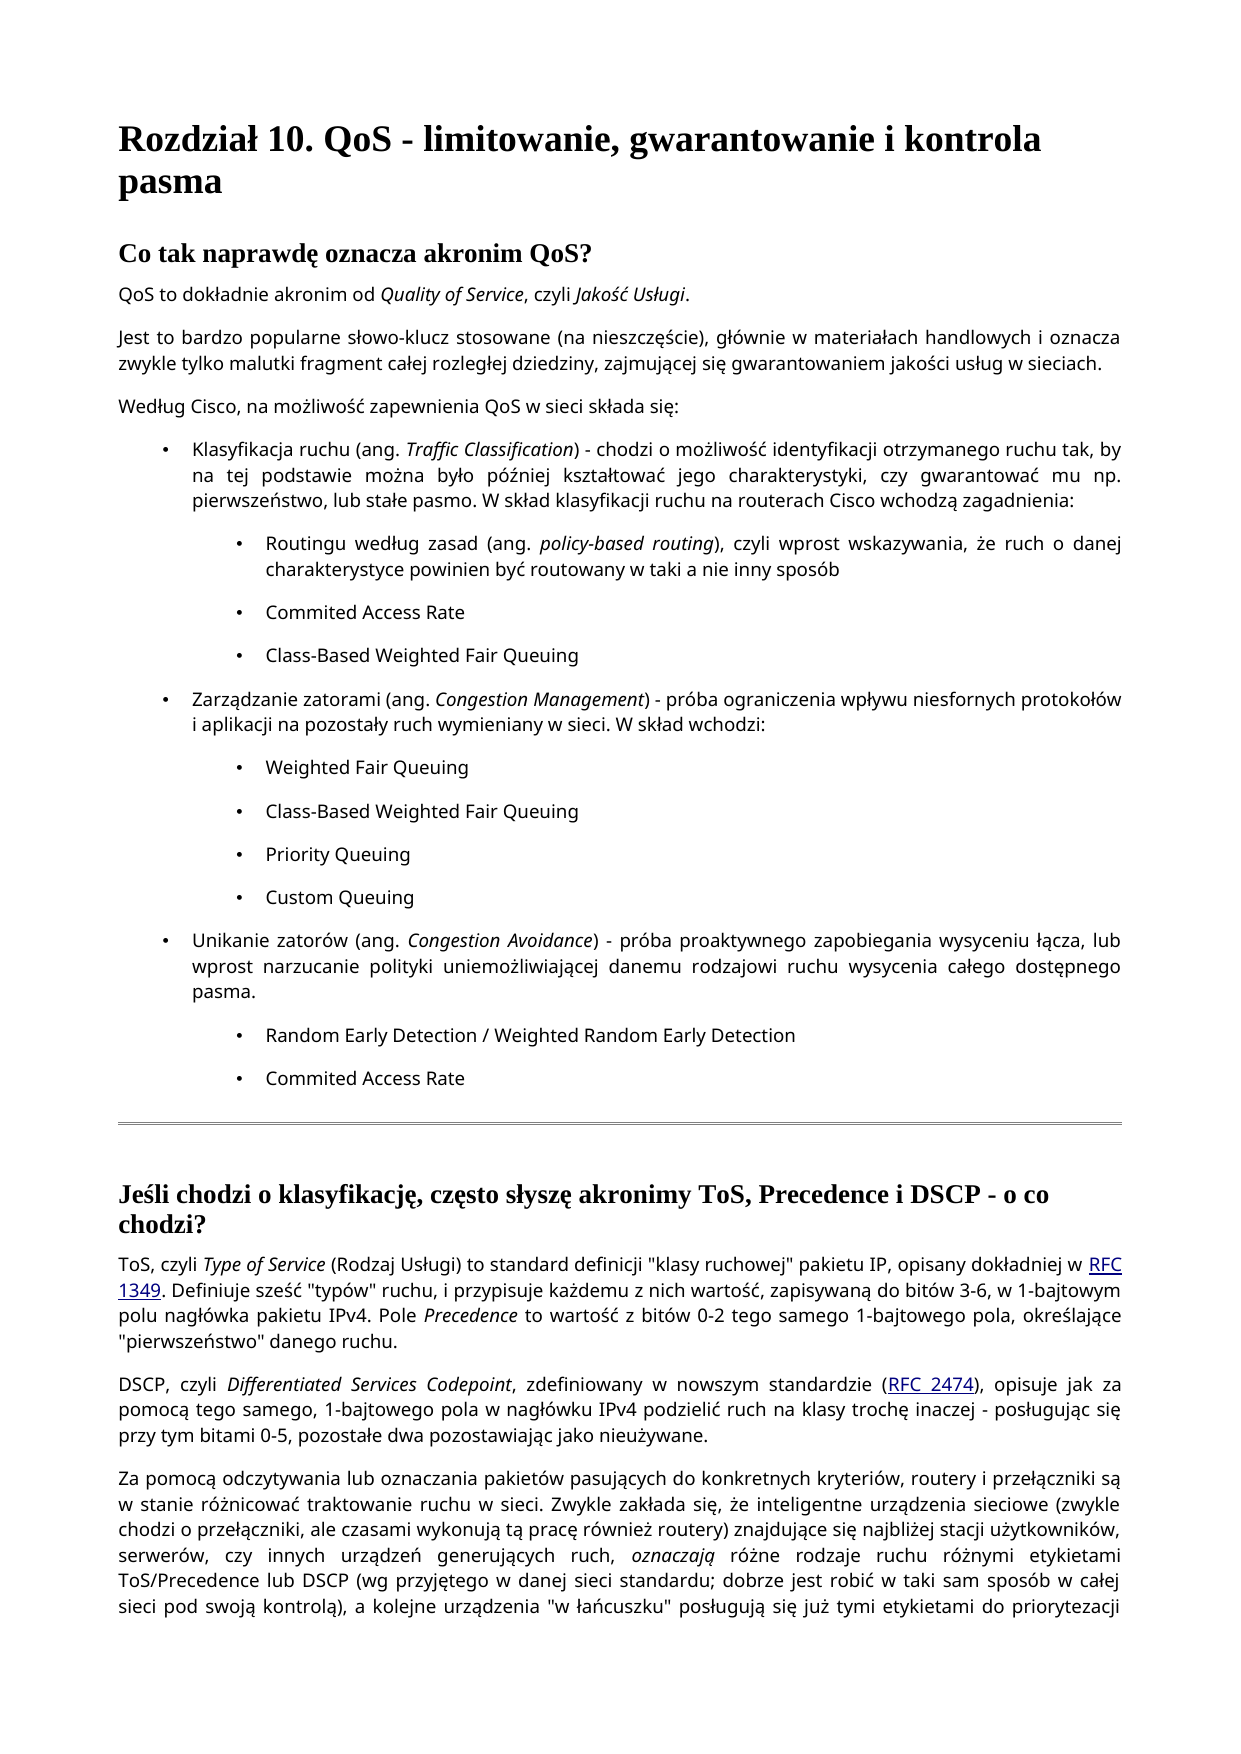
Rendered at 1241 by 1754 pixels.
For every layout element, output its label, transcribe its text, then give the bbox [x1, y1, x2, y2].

list Zarządzanie zatorami (ang. Congestion Management) - próba ograniczenia wpływu niesfornych protokołów i aplikacji na pozostały ruch wymieniany w sieci. W skład wchodzi: [162, 686, 1122, 737]
text DSCP, czyli Differentiated Services Codepoint, zdefiniowany w nowszym standardzie (RFC 2474), opisuje jak za pomocą tego samego, 1-bajtowego pola w nagłówku IPv4 podzielić ruch na klasy trochę inaczej - posługując się przy tym bitami 0-5, pozostałe dwa pozostawiając jako nieużywane. [118, 1371, 1122, 1448]
subtitle Co tak naprawdę oznacza akronim QoS? [118, 239, 1122, 269]
list Priority Queuing [236, 841, 1122, 867]
list Class-Based Weighted Fair Queuing [236, 643, 1122, 668]
subtitle Rozdział 10. QoS - limitowanie, gwarantowanie i kontrola pasma [118, 118, 1122, 201]
list Commited Access Rate [236, 1065, 1122, 1091]
subtitle Jeśli chodzi o klasyfikację, często słyszę akronimy ToS, Precedence i DSCP - o co chodzi? [118, 1179, 1122, 1239]
list Klasyfikacja ruchu (ang. Traffic Classification) - chodzi o możliwość identyfikacji otrzymanego ruchu tak, by na tej podstawie można było później kształtować jego charakterystyki, czy gwarantować mu np. pierwszeństwo, lub stałe pasmo. W skład klasyfikacji ruchu na routerach Cisco wchodzą zagadnienia: [162, 436, 1122, 513]
text QoS to dokładnie akronim od Quality of Service, czyli Jakość Usługi. [118, 281, 1122, 307]
list Class-Based Weighted Fair Queuing [236, 798, 1122, 823]
list Custom Queuing [236, 884, 1122, 910]
list Weighted Fair Queuing [236, 755, 1122, 780]
list Random Early Detection / Weighted Random Early Detection [236, 1022, 1122, 1047]
text Według Cisco, na możliwość zapewnienia QoS w sieci składa się: [118, 393, 1122, 419]
list Commited Access Rate [236, 599, 1122, 625]
list Unikanie zatorów (ang. Congestion Avoidance) - próba proaktywnego zapobiegania wysyceniu łącza, lub wprost narzucanie polityki uniemożliwiającej danemu rodzajowi ruchu wysycenia całego dostępnego pasma. [162, 928, 1122, 1004]
text Za pomocą odczytywania lub oznaczania pakietów pasujących do konkretnych kryteriów, routery i przełączniki są w stanie różnicować traktowanie ruchu w sieci. Zwykle zakłada się, że inteligentne urządzenia sieciowe (zwykle chodzi o przełączniki, ale czasami wykonują tą pracę również routery) znajdujące się najbliżej stacji użytkowników, serwerów, czy innych urządzeń generujących ruch, oznaczają różne rodzaje ruchu różnymi etykietami ToS/Precedence lub DSCP (wg przyjętego w danej sieci standardu; dobrze jest robić w taki sam sposób w całej sieci pod swoją kontrolą), a kolejne urządzenia "w łańcuszku" posługują się już tymi etykietami do priorytezacji [118, 1466, 1122, 1619]
list Routingu według zasad (ang. policy-based routing), czyli wprost wskazywania, że ruch o danej charakterystyce powinien być routowany w taki a nie inny sposób [236, 531, 1122, 582]
text Jest to bardzo popularne słowo-klucz stosowane (na nieszczęście), głównie w materiałach handlowych i oznacza zwykle tylko malutki fragment całej rozległej dziedziny, zajmującej się gwarantowaniem jakości usług w sieciach. [118, 324, 1122, 376]
text ToS, czyli Type of Service (Rodzaj Usługi) to standard definicji "klasy ruchowej" pakietu IP, opisany dokładniej w RFC 1349. Definiuje sześć "typów" ruchu, i przypisuje każdemu z nich wartość, zapisywaną do bitów 3-6, w 1-bajtowym polu nagłówka pakietu IPv4. Pole Precedence to wartość z bitów 0-2 tego samego 1-bajtowego pola, określające "pierwszeństwo" danego ruchu. [118, 1251, 1122, 1353]
